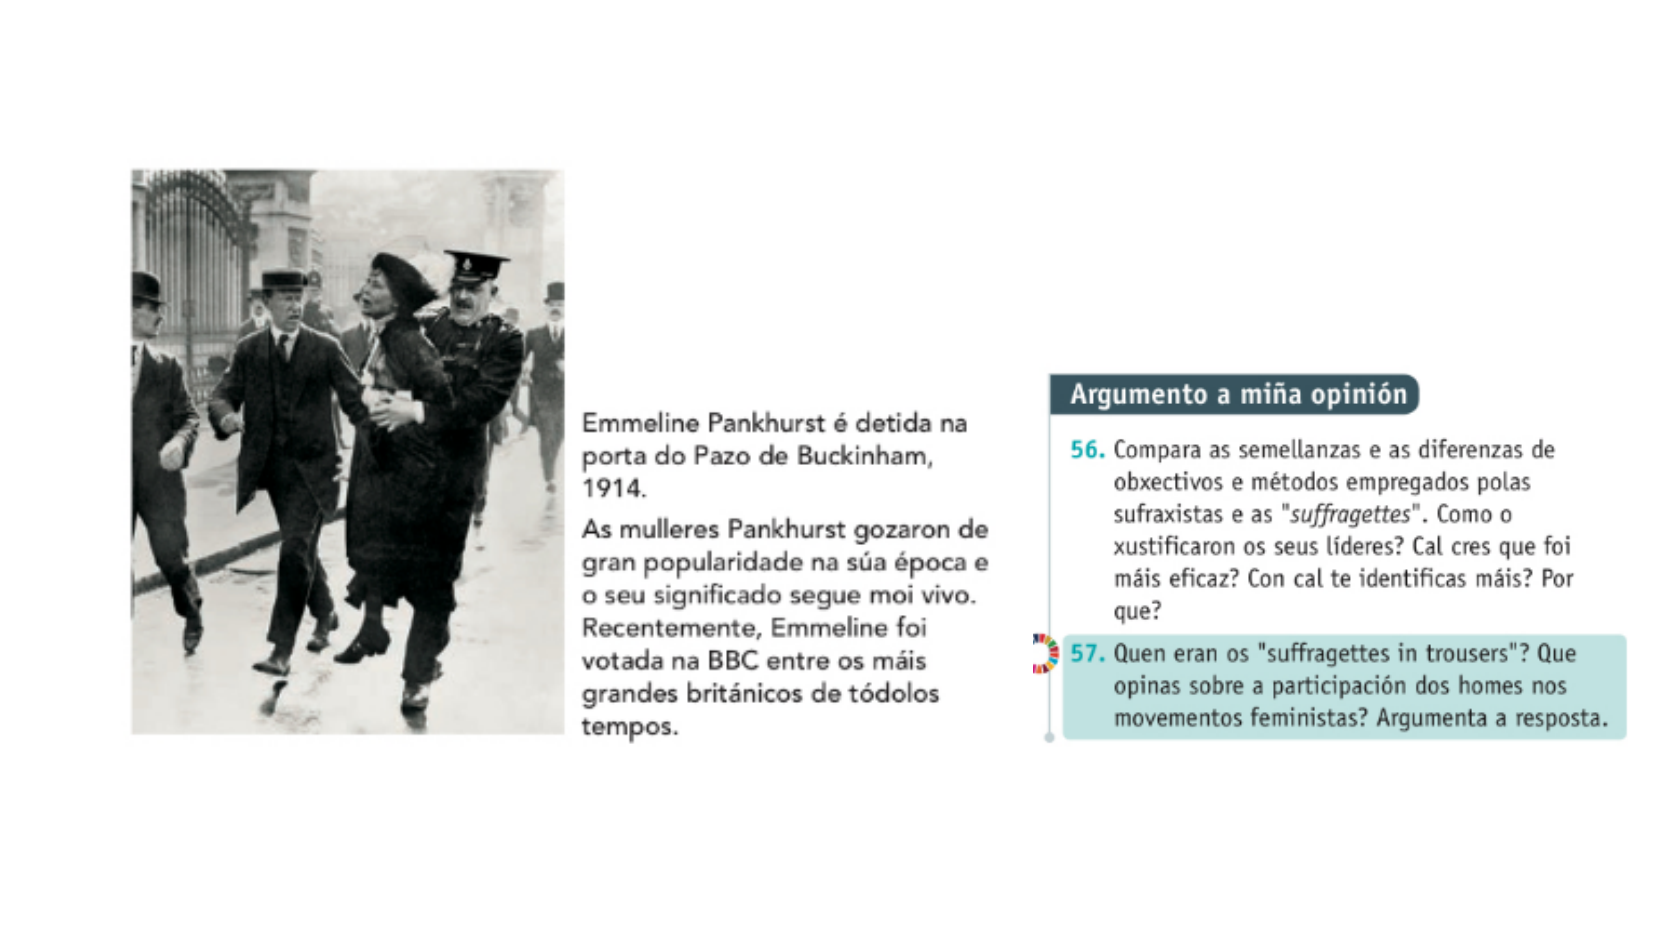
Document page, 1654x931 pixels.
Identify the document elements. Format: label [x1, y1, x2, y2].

picture [118, 147, 1654, 798]
